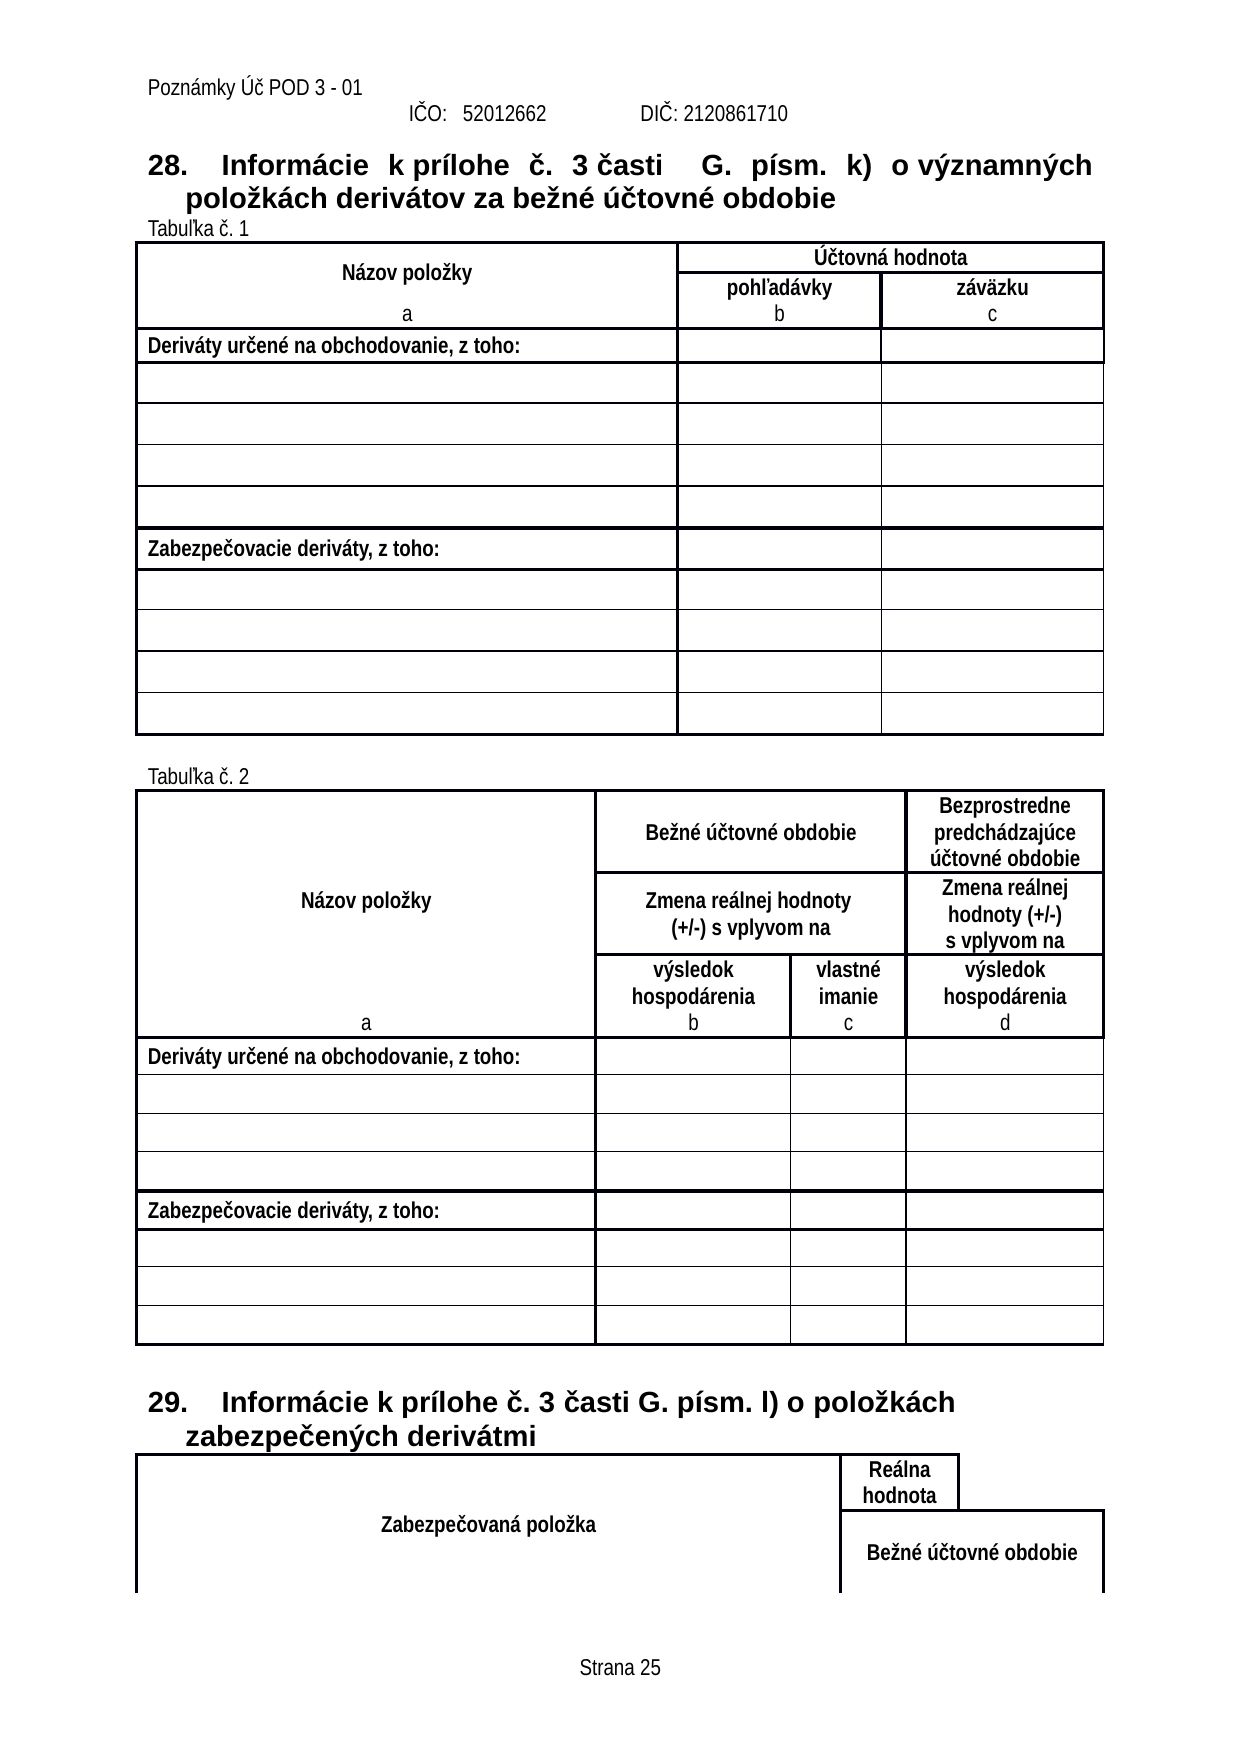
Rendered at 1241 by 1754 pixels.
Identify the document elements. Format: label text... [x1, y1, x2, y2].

table_cell [679, 571, 881, 609]
table_header Bežné účtovné obdobie [597, 792, 904, 871]
table_cell a [138, 1009, 594, 1036]
table_cell Zabezpečovacie deriváty, z toho: [138, 1193, 594, 1228]
table_cell [791, 1039, 905, 1074]
table_cell [138, 1306, 594, 1343]
table_cell [138, 693, 676, 733]
table_cell [791, 1193, 905, 1228]
table_header Reálna hodnota [842, 1456, 957, 1508]
table_cell c [792, 1009, 904, 1036]
table_cell [597, 1114, 790, 1151]
text Tabuľka č. 1 [148, 215, 1092, 241]
table_cell [597, 1306, 790, 1343]
table_cell [597, 1039, 790, 1074]
table_cell [138, 610, 676, 650]
table_cell [907, 1075, 1103, 1112]
table_cell [138, 571, 676, 609]
table_cell [791, 1231, 905, 1266]
table_cell [679, 445, 881, 485]
table_cell pohľadávky [679, 274, 879, 300]
table_cell [597, 1193, 790, 1228]
table_cell Zmena reálnej hodnoty (+/-) s vplyvom na [597, 874, 904, 953]
table_cell [907, 1114, 1103, 1151]
table_cell výsledok hospodárenia [597, 956, 789, 1009]
table_cell [679, 652, 881, 692]
table_cell Bežné účtovné obdobie [842, 1512, 1102, 1593]
table_cell [138, 364, 676, 402]
table_header Zabezpečovaná položka [138, 1456, 839, 1593]
table_header Názov položky [138, 244, 676, 300]
table_cell [907, 1193, 1103, 1228]
table_header Názov položky [138, 792, 594, 1009]
table_cell [882, 364, 1103, 402]
table_cell Deriváty určené na obchodovanie, z toho: [138, 330, 676, 361]
table_cell [138, 1075, 594, 1112]
table_cell [882, 445, 1103, 485]
table_cell [882, 652, 1103, 692]
table_cell Deriváty určené na obchodovanie, z toho: [138, 1039, 594, 1074]
table_cell [882, 610, 1103, 650]
table_cell b [679, 300, 879, 327]
table_cell [679, 610, 881, 650]
table_cell [597, 1267, 790, 1304]
table_cell výsledok hospodárenia [908, 956, 1102, 1009]
table_header Bezprostredne predchádzajúce účtovné obdobie [908, 792, 1102, 871]
table_cell [907, 1231, 1103, 1266]
table_cell [138, 1231, 594, 1266]
table_cell [882, 571, 1103, 609]
table_cell [679, 693, 881, 733]
table_cell [138, 487, 676, 526]
title Informácie k prílohe č. 3 časti G. písm. k) o významných položkách derivátov za bežné účtovné obdobie [148, 148, 1092, 215]
table_cell c [883, 300, 1102, 327]
table_cell [907, 1306, 1103, 1343]
table_cell d [908, 1009, 1102, 1036]
table_cell [882, 404, 1103, 444]
table_cell [882, 693, 1103, 733]
table_cell [597, 1075, 790, 1112]
table_cell [138, 445, 676, 485]
table_cell vlastné imanie [792, 956, 904, 1009]
table_cell [138, 1114, 594, 1151]
table_cell Zmena reálnej hodnoty (+/-) s vplyvom na [908, 874, 1102, 953]
table_cell [882, 330, 1103, 361]
text Tabuľka č. 2 [148, 763, 1092, 789]
table_cell [597, 1231, 790, 1266]
table_cell Zabezpečovacie deriváty, z toho: [138, 530, 676, 568]
table_cell [138, 652, 676, 692]
table_header Účtovná hodnota [679, 244, 1102, 271]
table_cell [679, 487, 881, 526]
table_cell [138, 1152, 594, 1189]
table_cell [138, 1267, 594, 1304]
table_cell [791, 1152, 905, 1189]
table_cell [679, 530, 881, 568]
table_cell [679, 404, 881, 444]
table_cell [138, 404, 676, 444]
table_cell a [138, 300, 676, 327]
table_cell [791, 1267, 905, 1304]
table_cell [907, 1152, 1103, 1189]
table_cell [882, 530, 1103, 568]
table_cell záväzku [883, 274, 1102, 300]
table_cell [882, 487, 1103, 526]
table_cell [679, 364, 881, 402]
table_cell [597, 1152, 790, 1189]
title Informácie k prílohe č. 3 časti G. písm. l) o položkách zabezpečených derivátmi [148, 1386, 1092, 1453]
table_cell [791, 1075, 905, 1112]
table_cell [907, 1039, 1103, 1074]
table_cell [679, 330, 880, 361]
table_cell [791, 1114, 905, 1151]
table_cell [907, 1267, 1103, 1304]
table_cell [791, 1306, 905, 1343]
table_cell b [597, 1009, 789, 1036]
